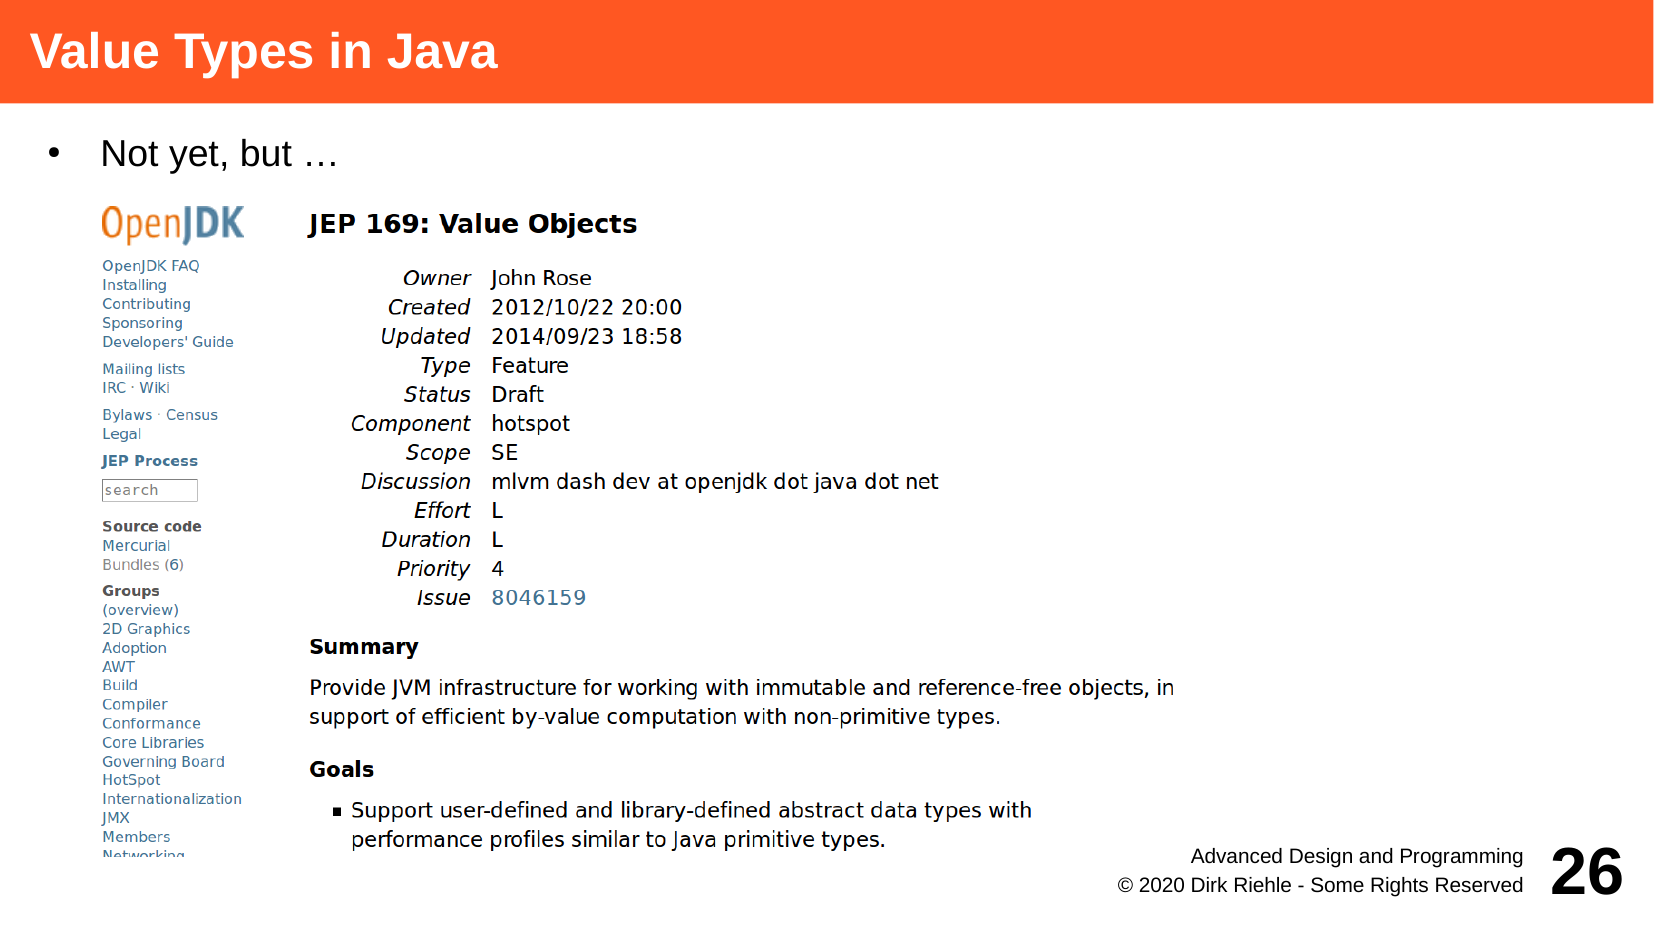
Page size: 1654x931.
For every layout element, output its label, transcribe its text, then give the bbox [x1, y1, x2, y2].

title Value Types in Java [0, 0, 1654, 104]
picture [100, 206, 1173, 857]
list Not yet, but … [29, 132, 1625, 813]
